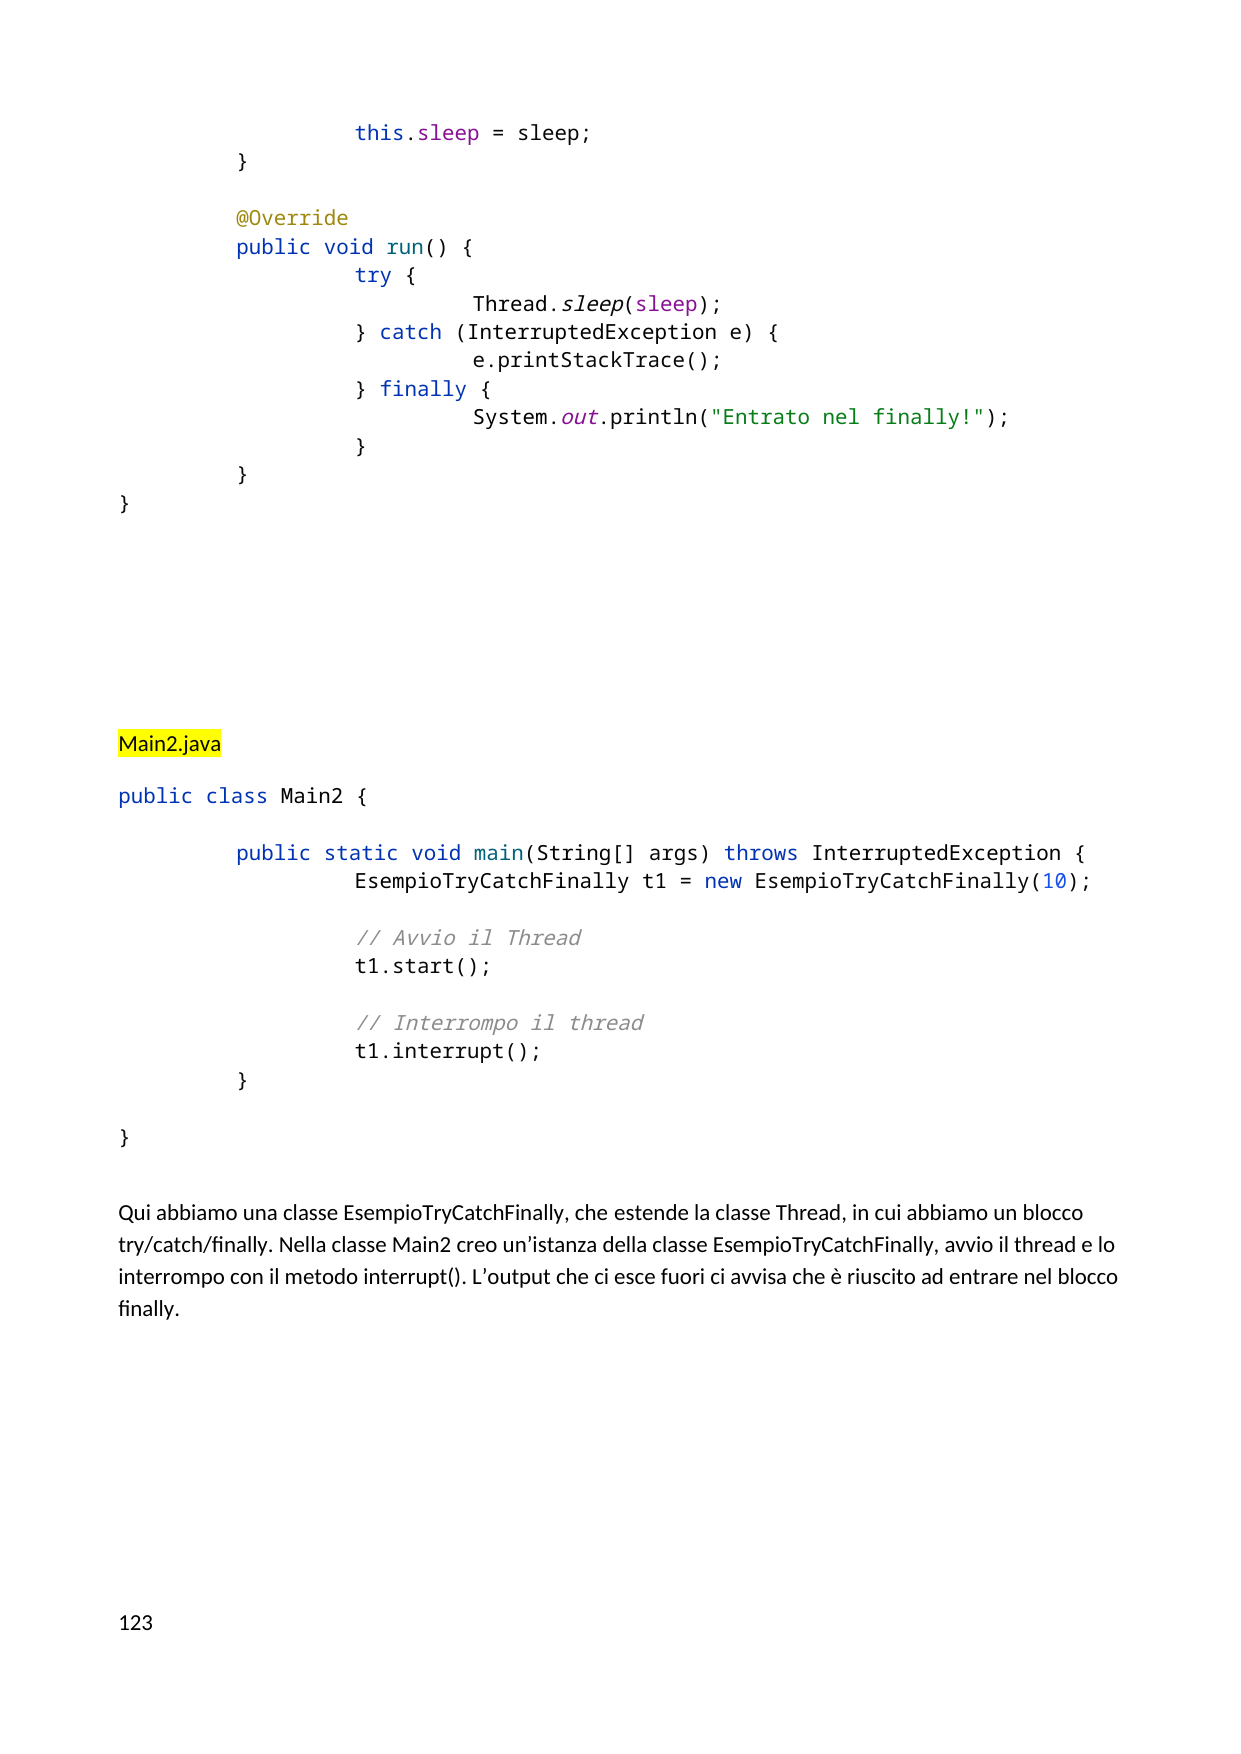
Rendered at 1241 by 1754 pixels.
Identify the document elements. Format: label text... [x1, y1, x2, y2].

text Main2.java [118, 729, 1122, 757]
text public class Main2 { public static void main(String[] args) throws InterruptedException { EsempioTryCatchFinally t1 = new EsempioTryCatchFinally(10); // Avvio il Thread t1.start(); // Interrompo il thread t1.interrupt(); } } [118, 781, 1122, 1150]
text this.sleep = sleep; } @Override public void run() { try { Thread.sleep(sleep); } catch (InterruptedException e) { e.printStackTrace(); } finally { System.out.println("Entrato nel finally!"); } } } [118, 118, 1122, 516]
text Qui abbiamo una classe EsempioTryCatchFinally, che estende la classe Thread, in cui abbiamo un blocco try/catch/finally. Nella classe Main2 creo un’istanza della classe EsempioTryCatchFinally, avvio il thread e lo interrompo con il metodo interrupt(). L’output che ci esce fuori ci avvisa che è riuscito ad entrare nel blocco finally. [118, 1198, 1122, 1322]
